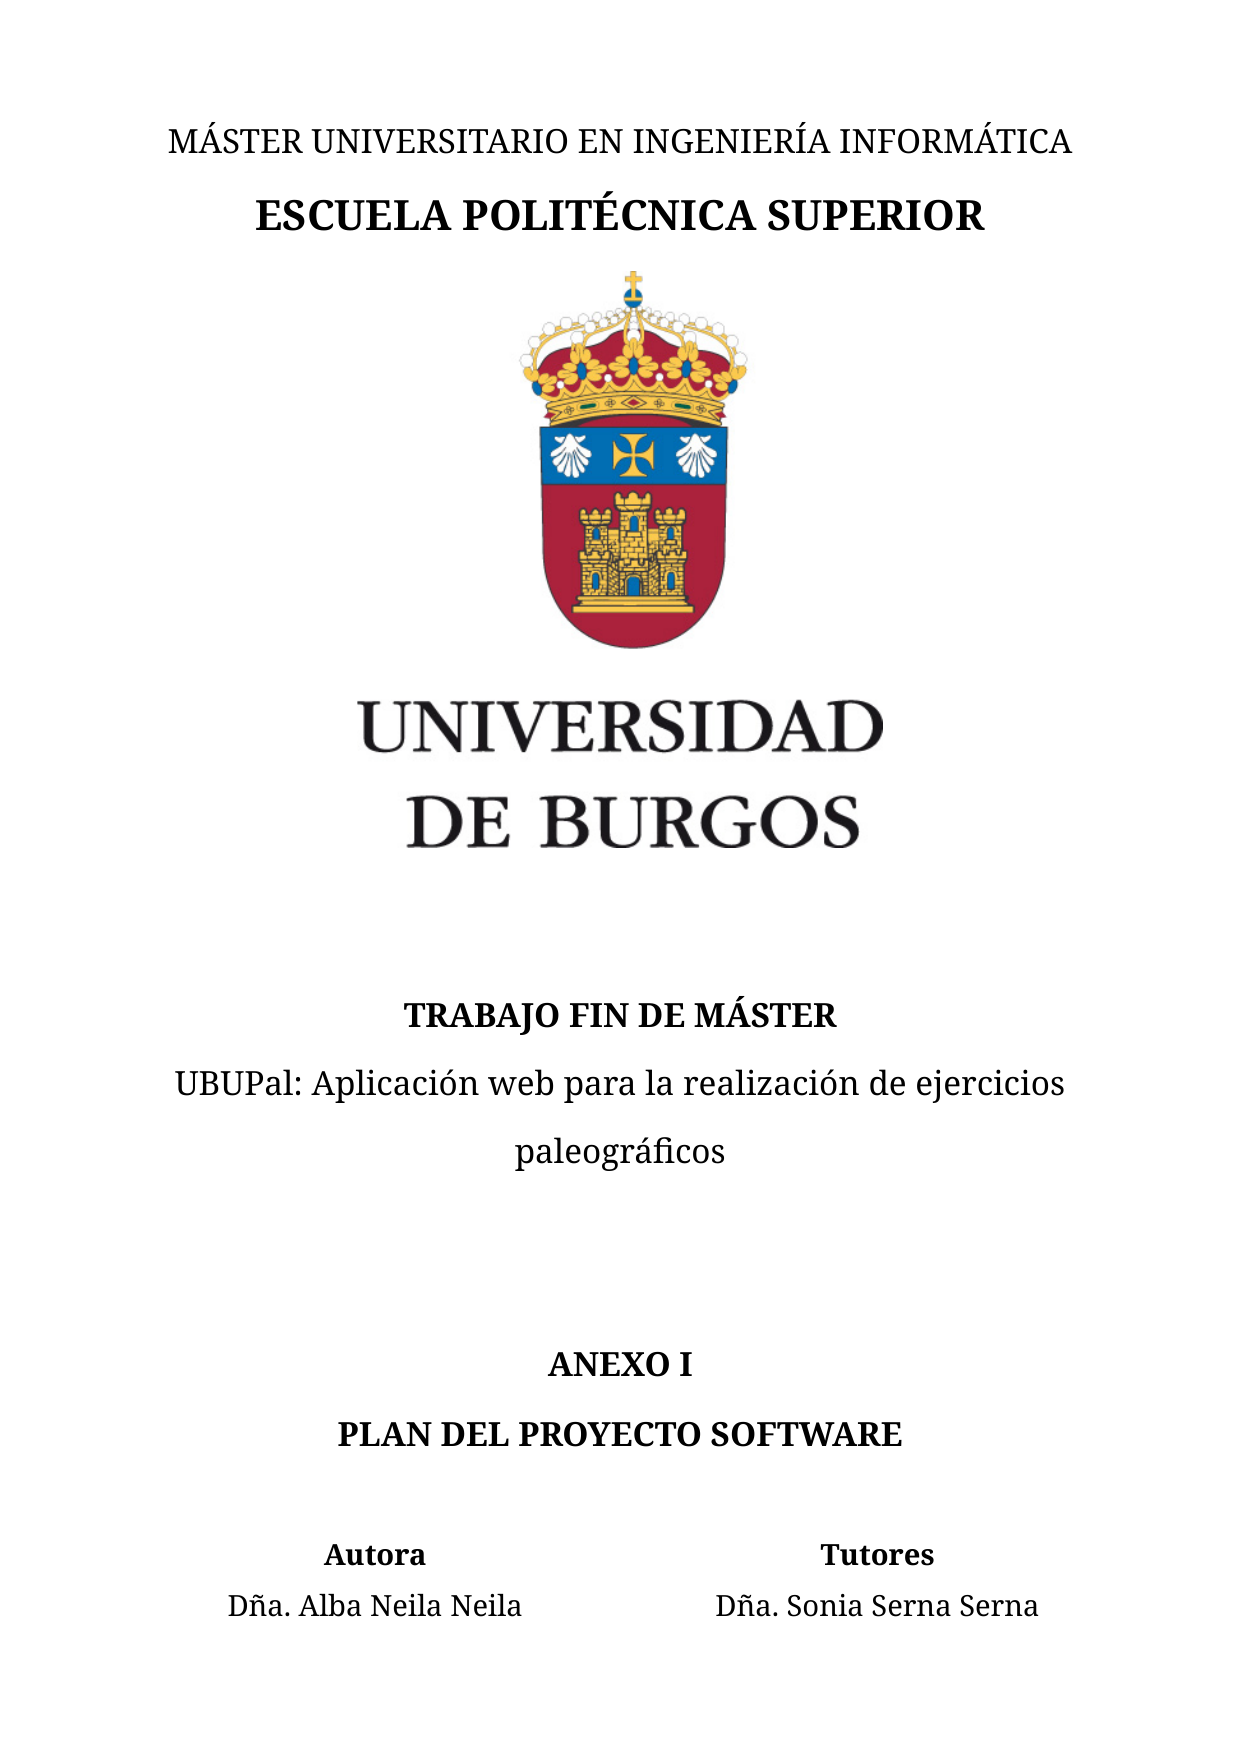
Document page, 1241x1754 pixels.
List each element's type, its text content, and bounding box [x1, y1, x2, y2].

table_cell Dña. Alba Neila Neila [118, 1579, 632, 1630]
text UBUPal: Aplicación web para la realización de ejercicios paleográficos [118, 1060, 1122, 1174]
subtitle ANEXO I [118, 1340, 1122, 1386]
text TRABAJO FIN DE MÁSTER [118, 992, 1122, 1037]
table_cell Dña. Sonia Serna Serna [632, 1579, 1123, 1630]
text MÁSTER UNIVERSITARIO EN INGENIERÍA INFORMÁTICA [118, 118, 1122, 163]
text ESCUELA POLITÉCNICA SUPERIOR [118, 186, 1122, 243]
table_header Autora [118, 1528, 632, 1579]
picture [357, 271, 883, 848]
subtitle PLAN DEL PROYECTO SOFTWARE [118, 1411, 1122, 1456]
table_header Tutores [632, 1528, 1123, 1579]
